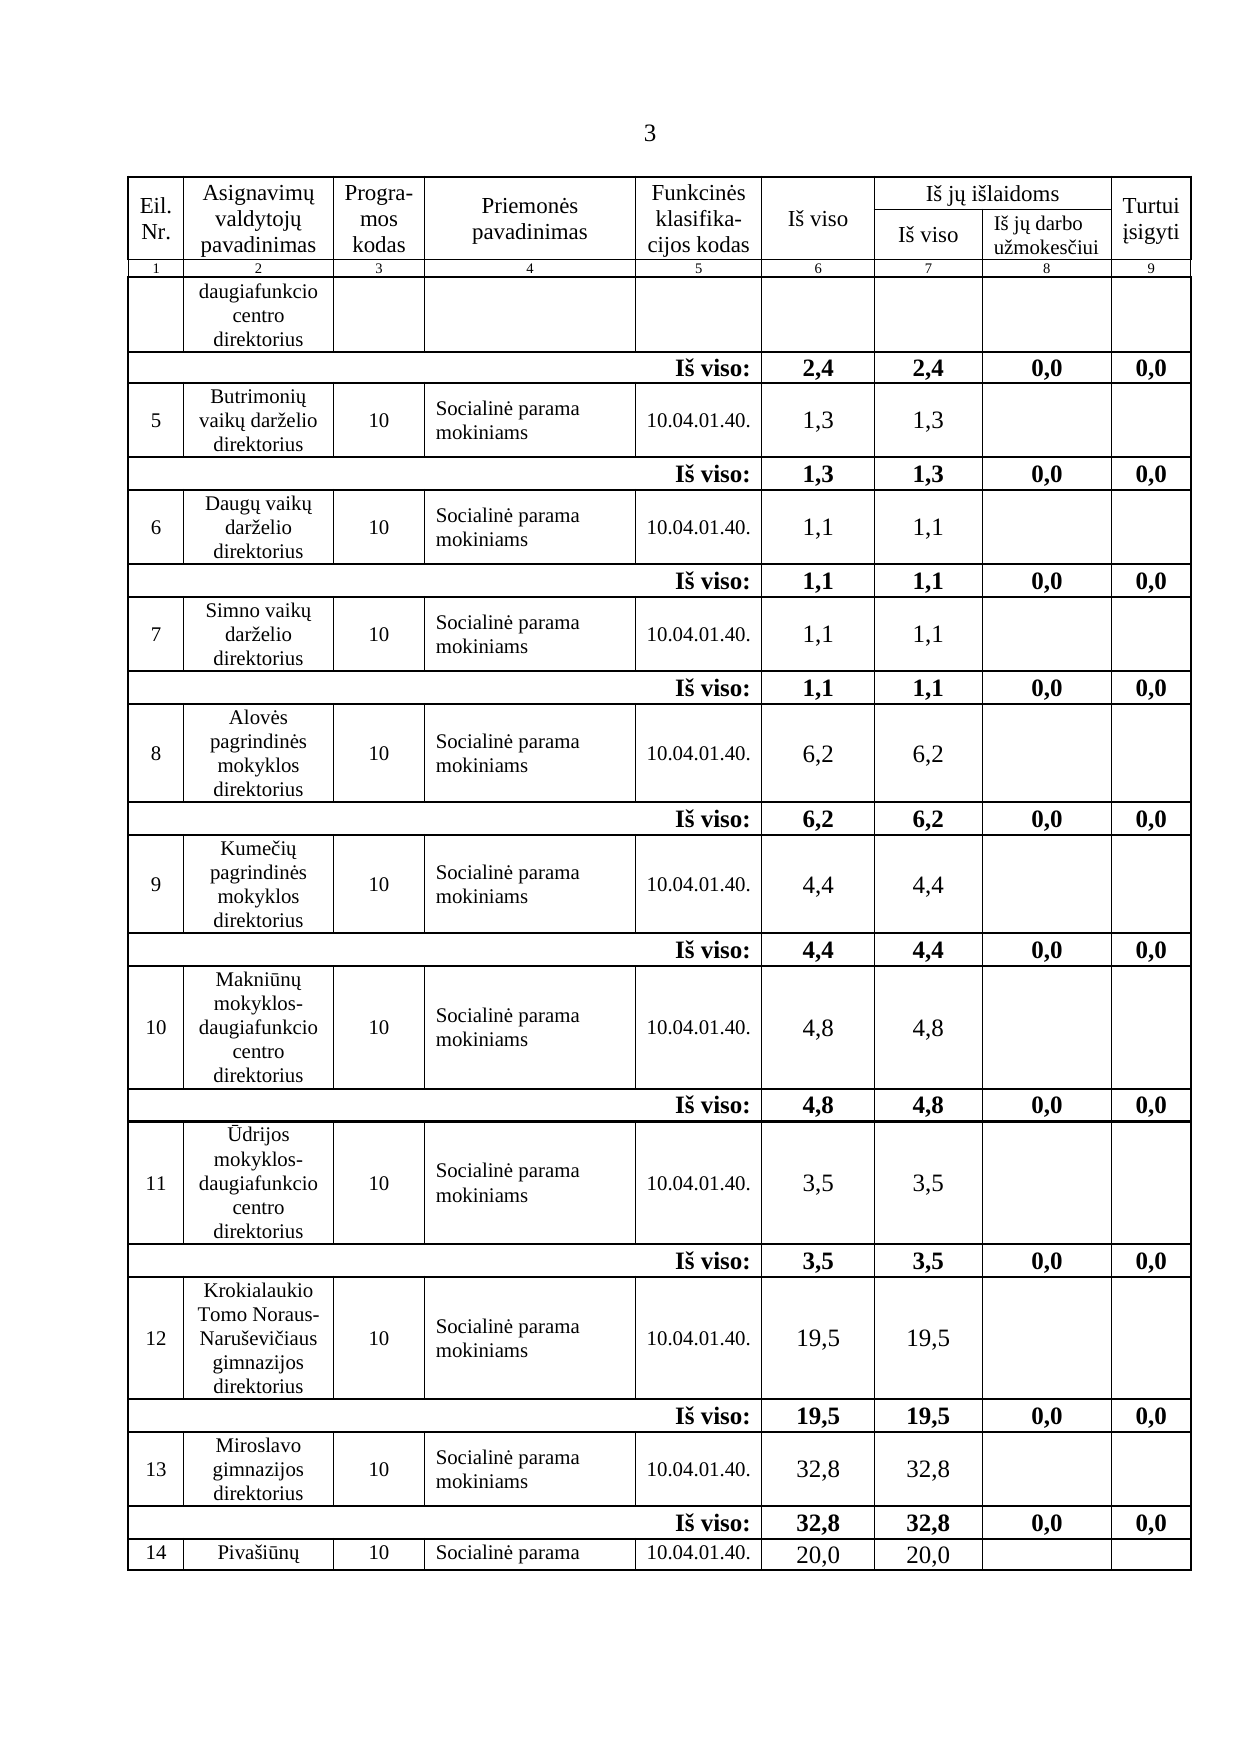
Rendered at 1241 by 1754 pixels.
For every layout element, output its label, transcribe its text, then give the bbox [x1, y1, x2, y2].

table_cell 3 [334, 260, 424, 276]
table_cell [983, 1278, 1111, 1398]
table_cell 1,1 [762, 598, 874, 670]
table_cell 32,8 [875, 1433, 982, 1505]
table_cell daugiafunkcio centro direktorius [184, 278, 333, 351]
table_cell [983, 1540, 1111, 1569]
table_cell 11 [129, 1123, 183, 1243]
table_cell Kumečių pagrindinės mokyklos direktorius [184, 836, 333, 932]
table_cell 3,5 [762, 1245, 874, 1276]
table_cell 0,0 [983, 672, 1111, 703]
table_cell 10 [334, 967, 424, 1087]
table_cell 4 [425, 260, 635, 276]
table_cell 6 [129, 491, 183, 563]
table_cell 19,5 [762, 1400, 874, 1431]
table_cell 0,0 [1112, 1507, 1190, 1538]
table_cell 0,0 [983, 1245, 1111, 1276]
table_cell 1,1 [762, 672, 874, 703]
table_cell 10.04.01.40. [636, 1123, 761, 1243]
table_cell Iš viso: [129, 565, 761, 596]
table_cell [983, 1433, 1111, 1505]
table_cell 10 [334, 491, 424, 563]
table_cell 19,5 [875, 1400, 982, 1431]
table_header Iš jų išlaidoms [875, 178, 1111, 208]
table_cell 10 [334, 1278, 424, 1398]
table_cell 10.04.01.40. [636, 1433, 761, 1505]
table_cell [1112, 1540, 1190, 1569]
table_cell Socialinė parama [425, 1540, 635, 1569]
table_header Asignavimų valdytojų pavadinimas [184, 178, 333, 259]
table_cell 2,4 [762, 353, 874, 382]
table_cell 10.04.01.40. [636, 836, 761, 932]
table_cell 0,0 [983, 803, 1111, 834]
table_cell 6,2 [762, 705, 874, 801]
table_cell 32,8 [762, 1433, 874, 1505]
table_cell 19,5 [762, 1278, 874, 1398]
table_cell 0,0 [983, 1090, 1111, 1120]
table_cell [334, 278, 424, 351]
table_cell Iš viso [875, 210, 982, 259]
table_cell Ūdrijos mokyklos-daugiafunkcio centro direktorius [184, 1123, 333, 1243]
table_cell Butrimonių vaikų darželio direktorius [184, 384, 333, 456]
table_cell 6,2 [762, 803, 874, 834]
table_cell 10.04.01.40. [636, 1278, 761, 1398]
table_cell 0,0 [983, 1400, 1111, 1431]
table_cell Simno vaikų darželio direktorius [184, 598, 333, 670]
table_cell 3,5 [762, 1123, 874, 1243]
table_cell Socialinė parama mokiniams [425, 491, 635, 563]
table_cell 10.04.01.40. [636, 1540, 761, 1569]
table_cell 0,0 [1112, 1090, 1190, 1120]
table_cell Iš viso: [129, 672, 761, 703]
table_cell Iš viso: [129, 934, 761, 965]
table_cell [425, 278, 635, 351]
table_cell Krokialaukio Tomo Noraus-Naruševičiaus gimnazijos direktorius [184, 1278, 333, 1398]
table_cell Socialinė parama mokiniams [425, 1123, 635, 1243]
table_cell Socialinė parama mokiniams [425, 1433, 635, 1505]
table_cell 7 [129, 598, 183, 670]
table_cell [983, 836, 1111, 932]
table_cell 10.04.01.40. [636, 967, 761, 1087]
table_cell [1112, 491, 1190, 563]
table_cell Makniūnų mokyklos-daugiafunkcio centro direktorius [184, 967, 333, 1087]
table_cell Socialinė parama mokiniams [425, 384, 635, 456]
table_cell 0,0 [983, 458, 1111, 489]
table_cell 32,8 [875, 1507, 982, 1538]
table_cell Iš viso: [129, 1245, 761, 1276]
table_cell 0,0 [1112, 458, 1190, 489]
table_cell 10 [334, 1540, 424, 1569]
table_cell Iš viso: [129, 1400, 761, 1431]
table_cell [983, 278, 1111, 351]
table_header Turtui įsigyti [1112, 178, 1190, 259]
table_cell [983, 491, 1111, 563]
table_cell Socialinė parama mokiniams [425, 836, 635, 932]
table_cell 12 [129, 1278, 183, 1398]
table_cell Iš viso: [129, 458, 761, 489]
table_cell 1,3 [875, 458, 982, 489]
table_cell Socialinė parama mokiniams [425, 598, 635, 670]
table_cell 8 [129, 705, 183, 801]
table_cell 1,1 [875, 672, 982, 703]
table_cell [1112, 1278, 1190, 1398]
table_header Priemonės pavadinimas [425, 178, 635, 259]
table_cell 4,8 [762, 1090, 874, 1120]
table_cell 5 [636, 260, 761, 276]
table_cell [983, 705, 1111, 801]
table_cell 0,0 [1112, 353, 1190, 382]
table_cell Alovės pagrindinės mokyklos direktorius [184, 705, 333, 801]
table_cell 0,0 [1112, 672, 1190, 703]
table_cell Socialinė parama mokiniams [425, 1278, 635, 1398]
table_cell Iš jų darbo užmokesčiui [983, 210, 1111, 259]
table_cell 10 [334, 598, 424, 670]
table_cell 7 [875, 260, 982, 276]
table_cell [1112, 278, 1190, 351]
table_cell 9 [1112, 260, 1190, 276]
table_cell 4,8 [875, 1090, 982, 1120]
table_cell 1,3 [875, 384, 982, 456]
table_cell 10.04.01.40. [636, 491, 761, 563]
table_header Funkcinės klasifika-cijos kodas [636, 178, 761, 259]
table_cell 4,4 [762, 934, 874, 965]
table_cell [762, 278, 874, 351]
table_cell Iš viso: [129, 353, 761, 382]
table_cell [1112, 1123, 1190, 1243]
table_cell Daugų vaikų darželio direktorius [184, 491, 333, 563]
table_cell 10 [334, 1433, 424, 1505]
table_cell [636, 278, 761, 351]
table_cell 10 [334, 836, 424, 932]
table_cell 2,4 [875, 353, 982, 382]
table_cell 0,0 [1112, 934, 1190, 965]
table_cell 3,5 [875, 1245, 982, 1276]
table_cell [983, 384, 1111, 456]
table_header Progra-mos kodas [334, 178, 424, 259]
table_cell 0,0 [1112, 1400, 1190, 1431]
table_cell 19,5 [875, 1278, 982, 1398]
table_cell 10.04.01.40. [636, 384, 761, 456]
table_cell [1112, 384, 1190, 456]
table_cell 0,0 [1112, 1245, 1190, 1276]
table_cell Socialinė parama mokiniams [425, 705, 635, 801]
table_cell 10.04.01.40. [636, 705, 761, 801]
table_cell [1112, 836, 1190, 932]
table_cell 9 [129, 836, 183, 932]
table_header Eil. Nr. [129, 178, 183, 259]
table_cell Socialinė parama mokiniams [425, 967, 635, 1087]
table_cell Iš viso: [129, 1090, 761, 1120]
table_cell Miroslavo gimnazijos direktorius [184, 1433, 333, 1505]
table_cell 0,0 [983, 934, 1111, 965]
table_cell 10 [334, 384, 424, 456]
table_cell 0,0 [983, 353, 1111, 382]
table_cell [1112, 598, 1190, 670]
table_header Iš viso [762, 178, 874, 259]
table_cell 1 [129, 260, 183, 276]
table_cell [875, 278, 982, 351]
table_cell 0,0 [983, 1507, 1111, 1538]
table_cell [983, 1123, 1111, 1243]
table_cell 4,8 [875, 967, 982, 1087]
table_cell Iš viso: [129, 1507, 761, 1538]
table_cell 20,0 [875, 1540, 982, 1569]
table_cell 10.04.01.40. [636, 598, 761, 670]
table_cell [129, 278, 183, 351]
table_cell 6 [762, 260, 874, 276]
table_cell Pivašiūnų [184, 1540, 333, 1569]
table_cell 20,0 [762, 1540, 874, 1569]
table_cell 0,0 [1112, 565, 1190, 596]
table_cell 3,5 [875, 1123, 982, 1243]
table_cell [1112, 967, 1190, 1087]
table_cell 1,3 [762, 458, 874, 489]
table_cell 0,0 [1112, 803, 1190, 834]
table_cell 1,1 [875, 565, 982, 596]
table_cell 5 [129, 384, 183, 456]
table_cell 10 [334, 705, 424, 801]
table_cell 13 [129, 1433, 183, 1505]
table_cell 4,4 [875, 934, 982, 965]
table_cell Iš viso: [129, 803, 761, 834]
table_cell 8 [983, 260, 1111, 276]
table_cell 1,1 [762, 565, 874, 596]
table_cell 0,0 [983, 565, 1111, 596]
table_cell 1,1 [762, 491, 874, 563]
table_cell 1,1 [875, 491, 982, 563]
table_cell 4,8 [762, 967, 874, 1087]
table_cell 10 [334, 1123, 424, 1243]
table_cell [1112, 705, 1190, 801]
table_cell 6,2 [875, 705, 982, 801]
table_cell 14 [129, 1540, 183, 1569]
table_cell 10 [129, 967, 183, 1087]
table_cell [983, 967, 1111, 1087]
table_cell 32,8 [762, 1507, 874, 1538]
table_cell [1112, 1433, 1190, 1505]
table_cell 1,3 [762, 384, 874, 456]
table_cell 1,1 [875, 598, 982, 670]
table_cell 2 [184, 260, 333, 276]
table_cell [983, 598, 1111, 670]
table_cell 6,2 [875, 803, 982, 834]
table_cell 4,4 [762, 836, 874, 932]
table_cell 4,4 [875, 836, 982, 932]
